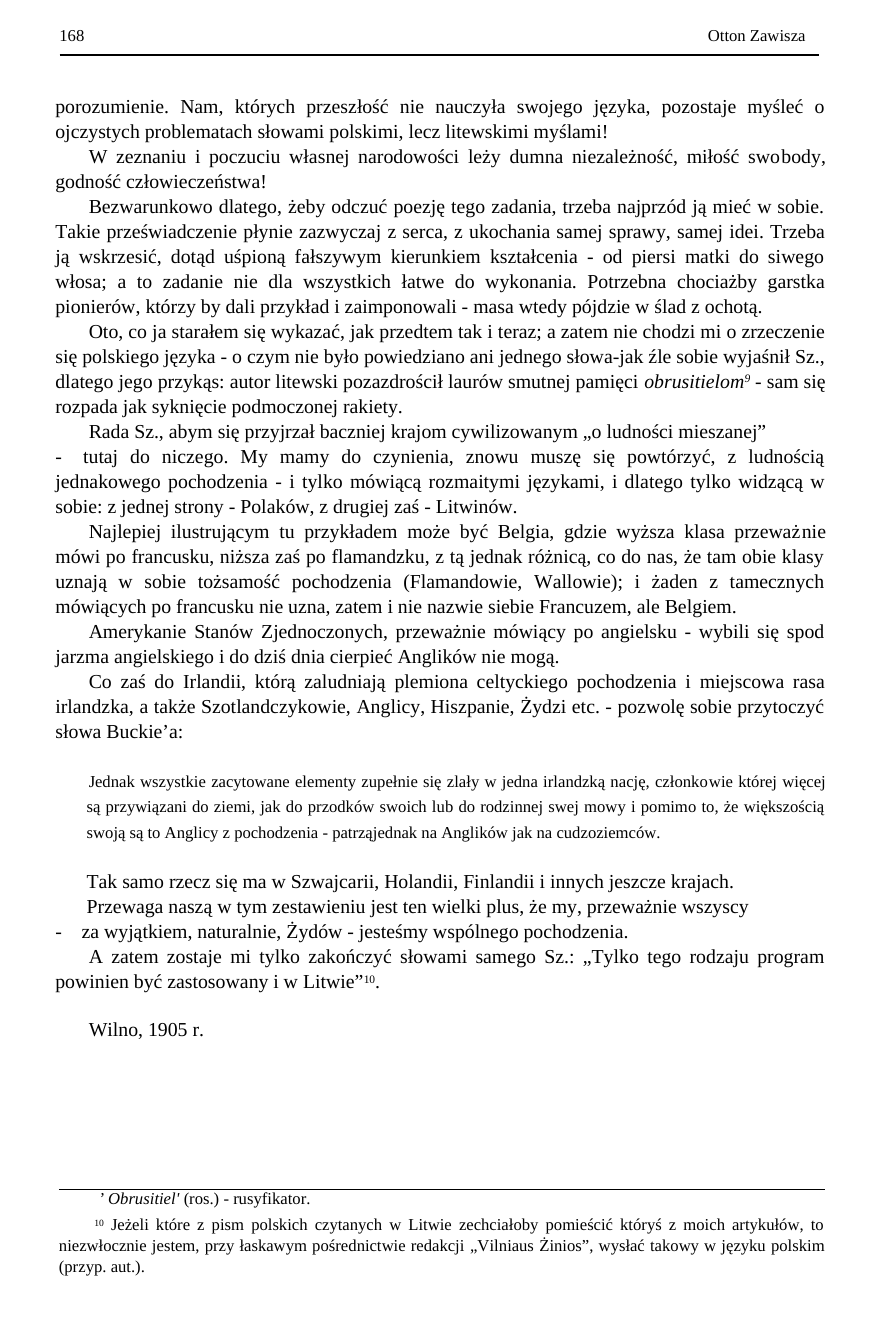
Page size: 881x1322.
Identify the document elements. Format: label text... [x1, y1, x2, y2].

text 10 Jeżeli które z pism polskich czytanych w Litwie zechciałoby pomieścić któryś z moich artykułów, to niezwłocznie jestem, przy łaskawym pośrednictwie redakcji „Vilniaus Żinios”, wysłać takowy w języku polskim (przyp. aut.). [59, 1215, 825, 1276]
text ’ Obrusitiel' (ros.) - rusyfikator. [59, 1190, 825, 1208]
list tutaj do niczego. My mamy do czynienia, znowu muszę się powtórzyć, z ludnością jednakowego pochodzenia - i tylko mówiącą rozmaitymi językami, i dlatego tylko widzącą w sobie: z jednej strony - Polaków, z drugiej zaś - Litwinów. [55, 445, 826, 518]
text Jednak wszystkie zacytowane elementy zupełnie się zlały w jedna irlandzką nację, członko­wie której więcej są przywiązani do ziemi, jak do przodków swoich lub do rodzinnej swej mowy i pomimo to, że większością swoją są to Anglicy z pochodzenia - patrząjednak na Anglików jak na cudzoziemców. [86, 772, 826, 842]
text Przewaga naszą w tym zestawieniu jest ten wielki plus, że my, przeważnie wszyscy [55, 895, 826, 918]
text Tak samo rzecz się ma w Szwajcarii, Holandii, Finlandii i innych jeszcze krajach. [55, 870, 826, 893]
text W zeznaniu i poczuciu własnej narodowości leży dumna niezależność, miłość swo­body, godność człowieczeństwa! [55, 145, 826, 193]
list za wyjątkiem, naturalnie, Żydów - jesteśmy wspólnego pochodzenia. [55, 920, 826, 943]
text Najlepiej ilustrującym tu przykładem może być Belgia, gdzie wyższa klasa przeważ­nie mówi po francusku, niższa zaś po flamandzku, z tą jednak różnicą, co do nas, że tam obie klasy uznają w sobie tożsamość pochodzenia (Flamandowie, Wallowie); i żaden z tamecznych mówiących po francusku nie uzna, zatem i nie nazwie siebie Francuzem, ale Belgiem. [55, 520, 826, 618]
text Otton Zawisza [708, 26, 822, 45]
text Co zaś do Irlandii, którą zaludniają plemiona celtyckiego pochodzenia i miejscowa rasa irlandzka, a także Szotlandczykowie, Anglicy, Hiszpanie, Żydzi etc. - pozwolę sobie przytoczyć słowa Buckie’a: [55, 670, 826, 743]
text Bezwarunkowo dlatego, żeby odczuć poezję tego zadania, trzeba najprzód ją mieć w sobie. Takie przeświadczenie płynie zazwyczaj z serca, z ukochania samej sprawy, samej idei. Trzeba ją wskrzesić, dotąd uśpioną fałszywym kierunkiem kształcenia - od piersi matki do siwego włosa; a to zadanie nie dla wszystkich łatwe do wykonania. Potrzebna chociażby garstka pionierów, którzy by dali przykład i zaimponowali - masa wtedy pójdzie w ślad z ochotą. [55, 195, 826, 318]
text Rada Sz., abym się przyjrzał baczniej krajom cywilizowanym „o ludności mieszanej” [55, 420, 826, 443]
text A zatem zostaje mi tylko zakończyć słowami samego Sz.: „Tylko tego rodzaju program powinien być zastosowany i w Litwie”10. [55, 945, 826, 993]
text Oto, co ja starałem się wykazać, jak przedtem tak i teraz; a zatem nie chodzi mi o zrzeczenie się polskiego języka - o czym nie było powiedziano ani jednego słowa-jak źle sobie wyjaśnił Sz., dlatego jego przykąs: autor litewski pozazdrościł laurów smutnej pamięci obrusitielom9 - sam się rozpada jak syknięcie podmoczonej rakiety. [55, 320, 826, 418]
text Wilno, 1905 r. [55, 1018, 826, 1041]
text Amerykanie Stanów Zjednoczonych, przeważnie mówiący po angielsku - wybili się spod jarzma angielskiego i do dziś dnia cierpieć Anglików nie mogą. [55, 620, 826, 668]
text porozumienie. Nam, których przeszłość nie nauczyła swojego języka, pozostaje myśleć o ojczystych problematach słowami polskimi, lecz litewskimi myślami! [55, 95, 826, 143]
text 168 [59, 26, 90, 45]
